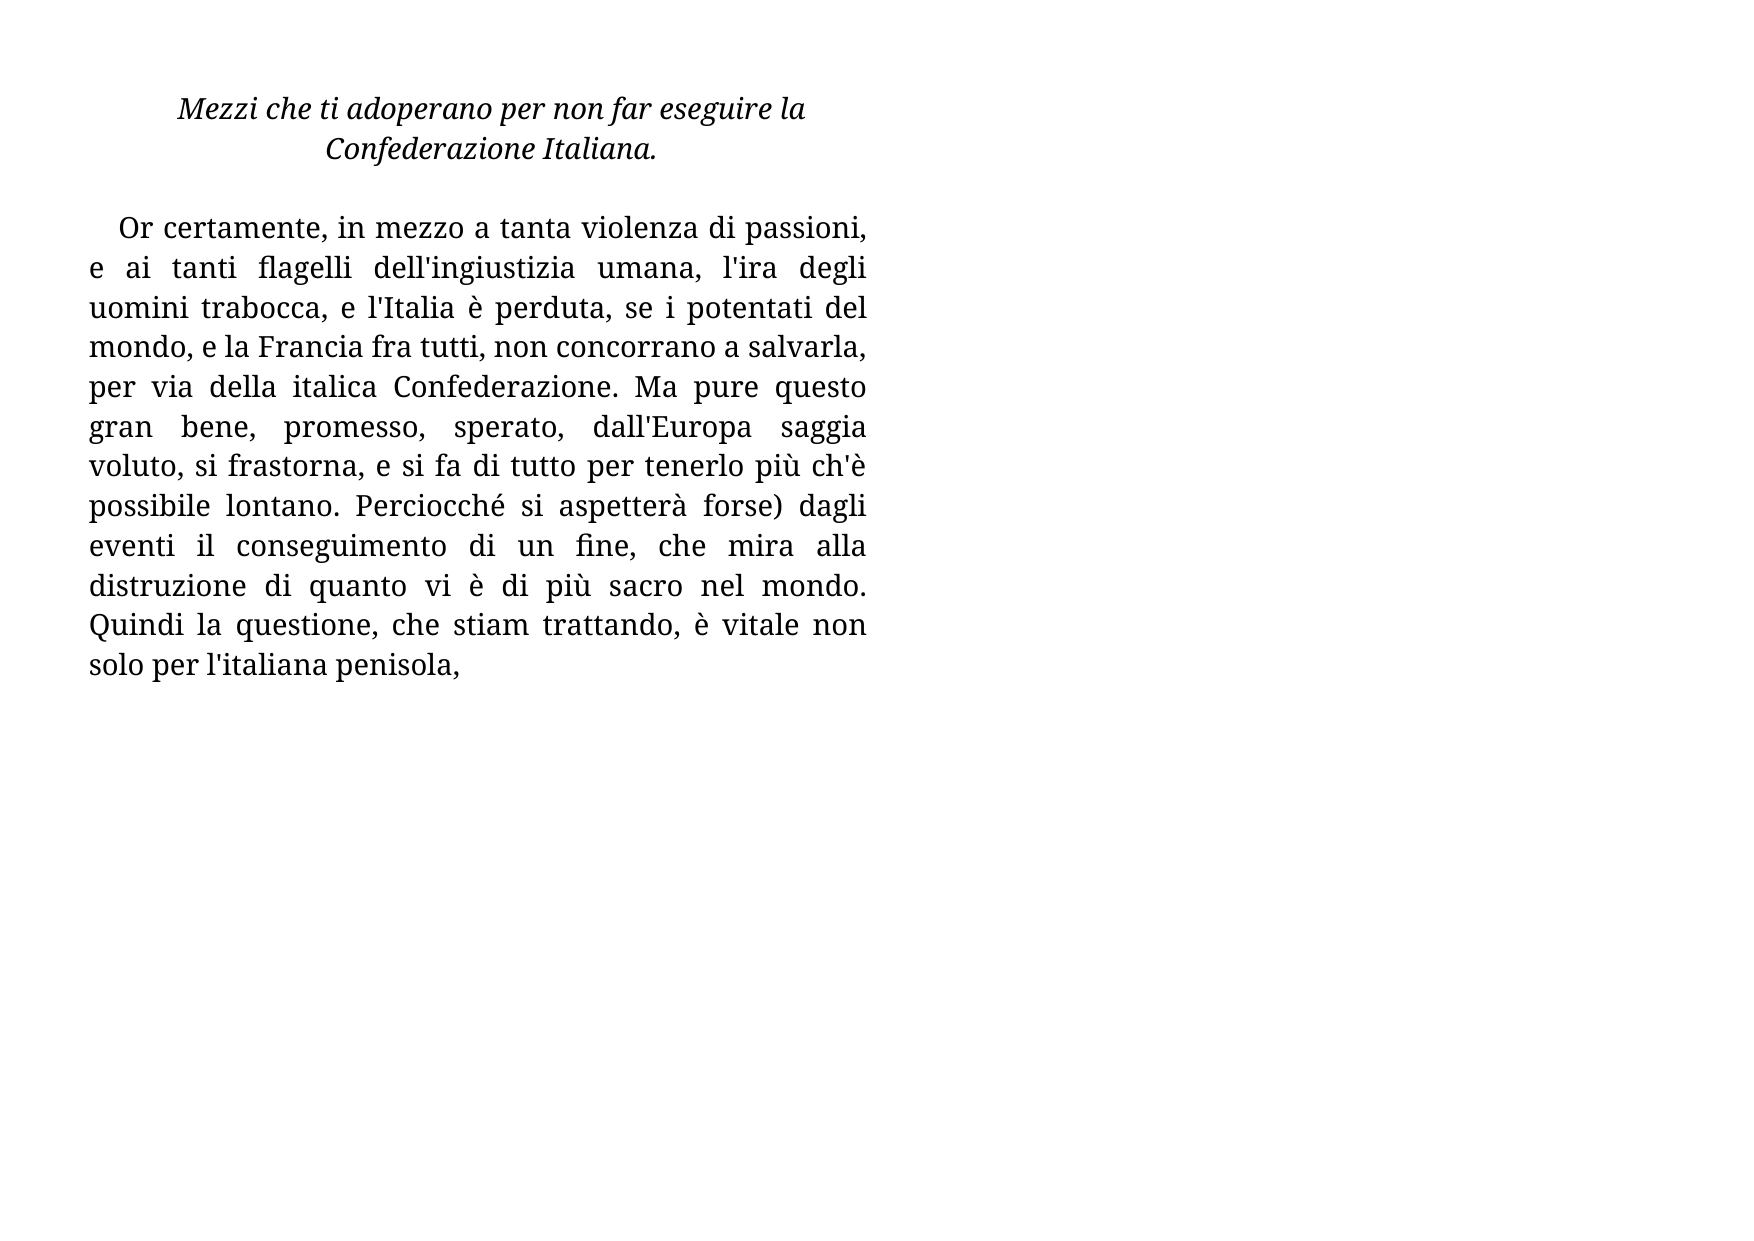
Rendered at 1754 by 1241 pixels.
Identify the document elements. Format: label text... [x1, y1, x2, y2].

text Confederazione Italiana. [88, 128, 868, 168]
text Or certamente, in mezzo a tanta violenza di passioni, e ai tanti flagelli dell'ingiustizia umana, l'ira degli uomini trabocca, e l'Italia è perduta, se i potentati del mondo, e la Francia fra tutti, non concorrano a salvarla, per via della italica Confederazione. Ma pure questo gran bene, promesso, sperato, dall'Europa saggia voluto, si frastorna, e si fa di tutto per tenerlo più ch'è possibile lontano. Perciocché si aspetterà forse) dagli eventi il conseguimento di un fine, che mira alla distruzione di quanto vi è di più sacro nel mondo. Quindi la questione, che stiam trattando, è vitale non solo per l'italiana penisola, [88, 208, 868, 684]
text Mezzi che ti adoperano per non far eseguire la [88, 88, 868, 128]
